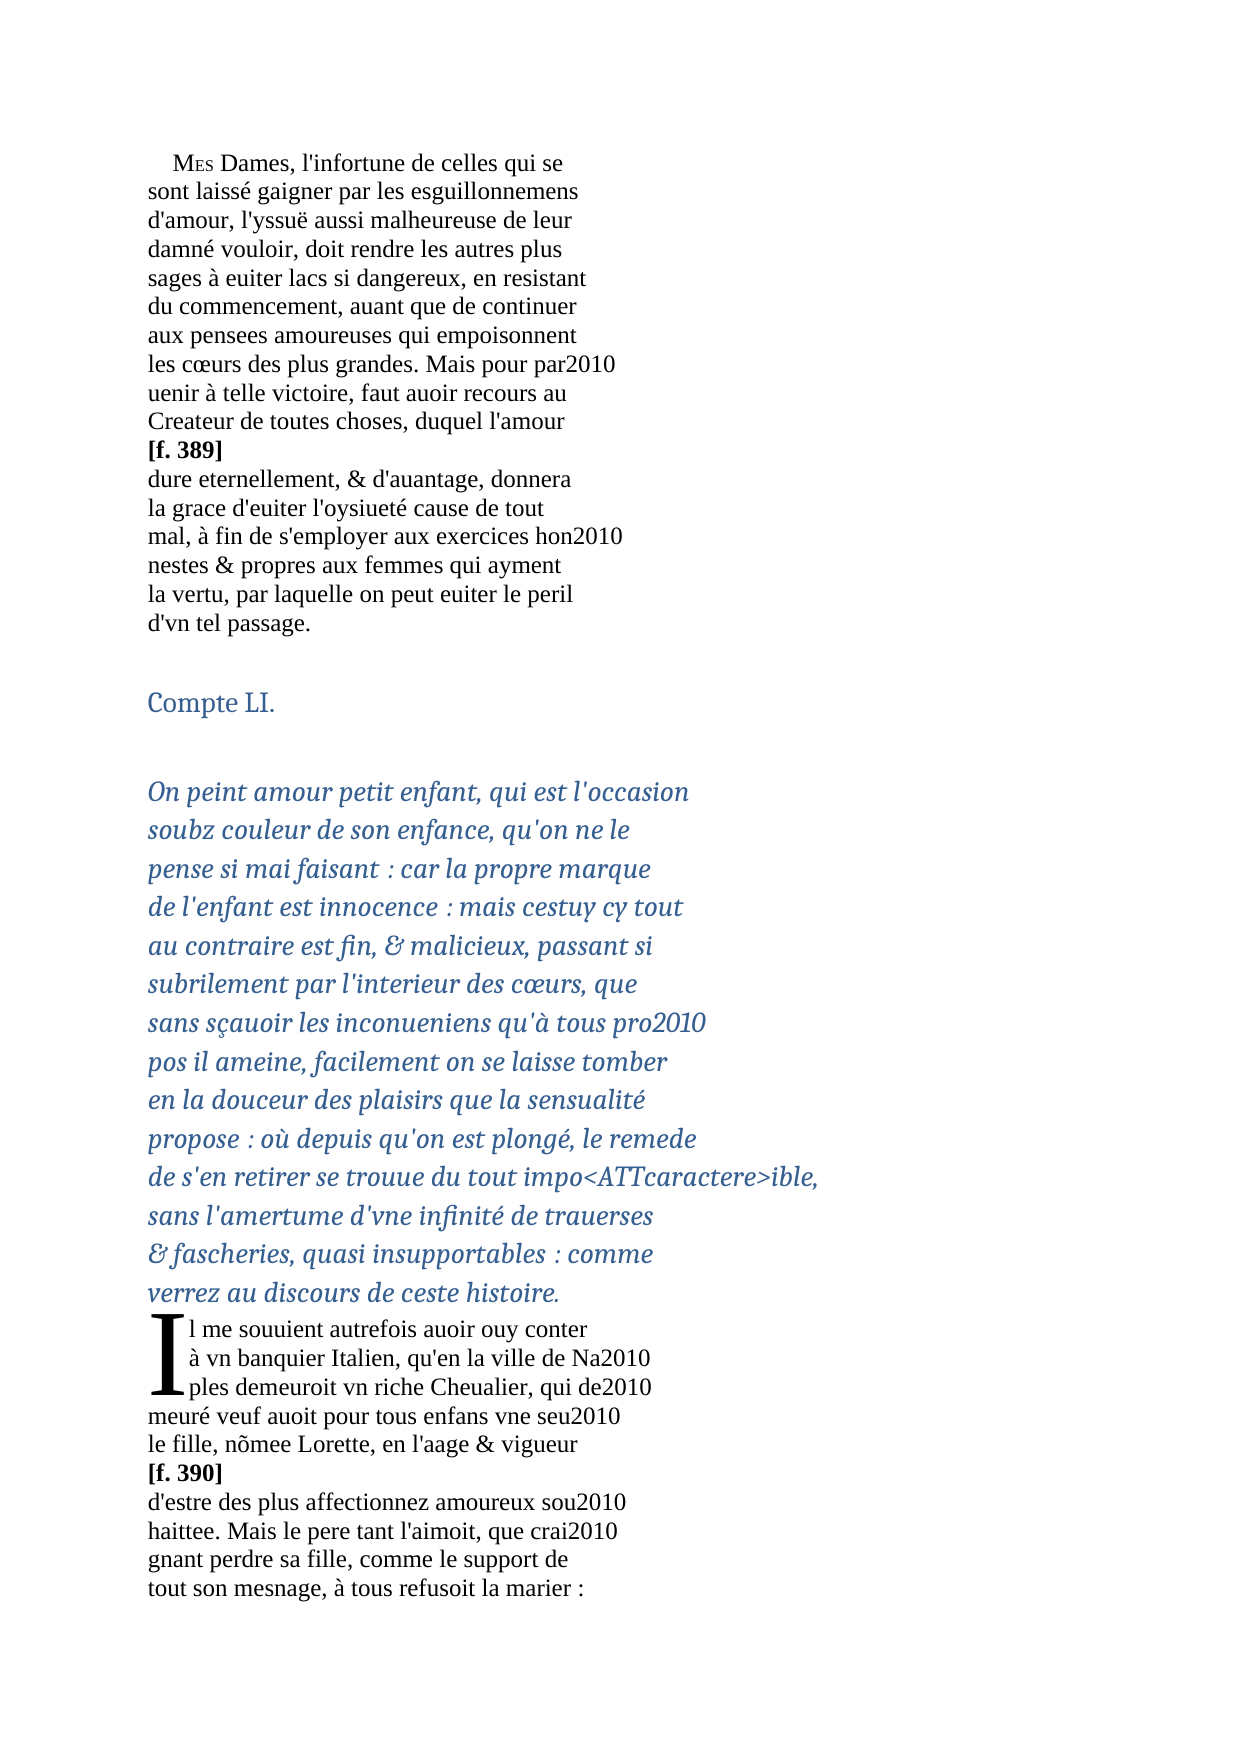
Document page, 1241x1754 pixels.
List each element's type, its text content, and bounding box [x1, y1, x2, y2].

subtitle On peint amour petit enfant, qui est l'occasion soubz couleur de son enfance, qu'on ne le pense si mai faisant : car la propre marque de l'enfant est innocence : mais cestuy cy tout au contraire est fin, & malicieux, passant si subrilement par l'interieur des cœurs, que sans sçauoir les inconueniens qu'à tous pro2010 pos il ameine, facilement on se laisse tomber en la douceur des plaisirs que la sensualité propose : où depuis qu'on est plongé, le remede de s'en retirer se trouue du tout impo<ATTcaractere>ible, sans l'amertume d'vne infinité de trauerses & fascheries, quasi insupportables : comme verrez au discours de ceste histoire. [148, 775, 1093, 1309]
subtitle Compte LI. [148, 686, 1093, 720]
text Il me souuient autrefois auoir ouy conter à vn banquier Italien, qu'en la ville de Na2010 ples demeuroit vn riche Cheualier, qui de2010 meuré veuf auoit pour tous enfans vne seu2010 le fille, nõmee Lorette, en l'aage & vigueur [f. 390] d'estre des plus affectionnez amoureux sou2010 haittee. Mais le pere tant l'aimoit, que crai2010 gnant perdre sa fille, comme le support de tout son mesnage, à tous refusoit la marier : [148, 1314, 1093, 1602]
text Mes Dames, l'infortune de celles qui se sont laissé gaigner par les esguillonnemens d'amour, l'yssuë aussi malheureuse de leur damné vouloir, doit rendre les autres plus sages à euiter lacs si dangereux, en resistant du commencement, auant que de continuer aux pensees amoureuses qui empoisonnent les cœurs des plus grandes. Mais pour par2010 uenir à telle victoire, faut auoir recours au Createur de toutes choses, duquel l'amour [f. 389] dure eternellement, & d'auantage, donnera la grace d'euiter l'oysiueté cause de tout mal, à fin de s'employer aux exercices hon2010 nestes & propres aux femmes qui ayment la vertu, par laquelle on peut euiter le peril d'vn tel passage. [148, 148, 1093, 636]
